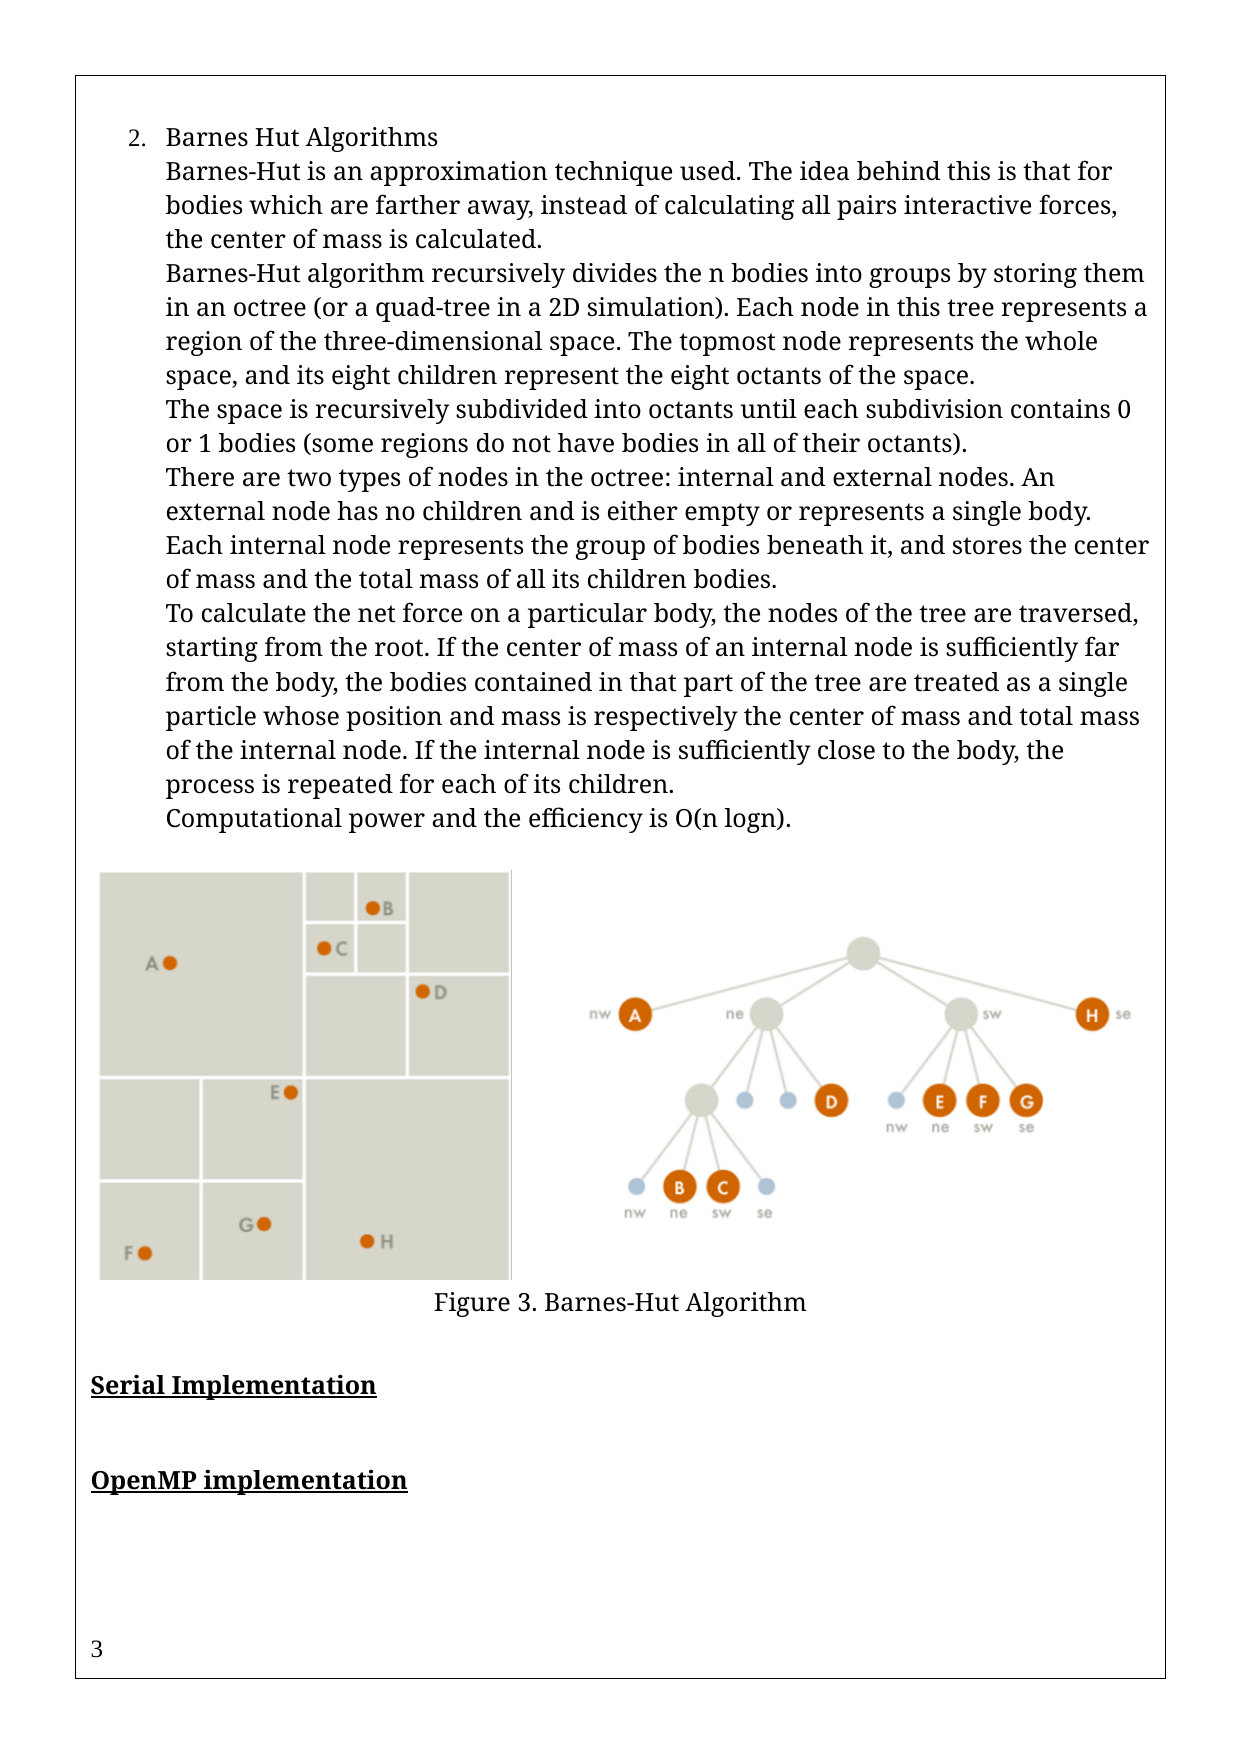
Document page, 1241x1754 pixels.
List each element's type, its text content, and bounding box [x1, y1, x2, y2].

list Barnes-Hut is an approximation technique used. The idea behind this is that for bodies which are farther away, instead of calculating all pairs interactive forces, the center of mass is calculated. [128, 153, 1150, 255]
list To calculate the net force on a particular body, the nodes of the tree are traversed, starting from the root. If the center of mass of an internal node is sufficiently far from the body, the bodies contained in that part of the tree are treated as a single particle whose position and mass is respectively the center of mass and total mass of the internal node. If the internal node is sufficiently close to the body, the process is repeated for each of its children. [128, 596, 1150, 800]
list The space is recursively subdivided into octants until each subdivision contains 0 or 1 bodies (some regions do not have bodies in all of their octants). [128, 392, 1150, 460]
list Barnes-Hut algorithm recursively divides the n bodies into groups by storing them in an octree (or a quad-tree in a 2D simulation). Each node in this tree represents a region of the three-dimensional space. The topmost node represents the whole space, and its eight children represent the eight octants of the space. [128, 255, 1150, 392]
subtitle OpenMP implementation [90, 1462, 1150, 1497]
subtitle Serial Implementation [90, 1367, 1150, 1401]
text Figure 3. Barnes-Hut Algorithm [90, 1285, 1150, 1319]
list Computational power and the efficiency is O(n logn). [128, 800, 1150, 834]
list There are two types of nodes in the octree: internal and external nodes. An external node has no children and is either empty or represents a single body. Each internal node represents the group of bodies beneath it, and stores the center of mass and the total mass of all its children bodies. [128, 460, 1150, 596]
list Barnes Hut Algorithms [128, 119, 1150, 153]
picture [90, 863, 1150, 1285]
